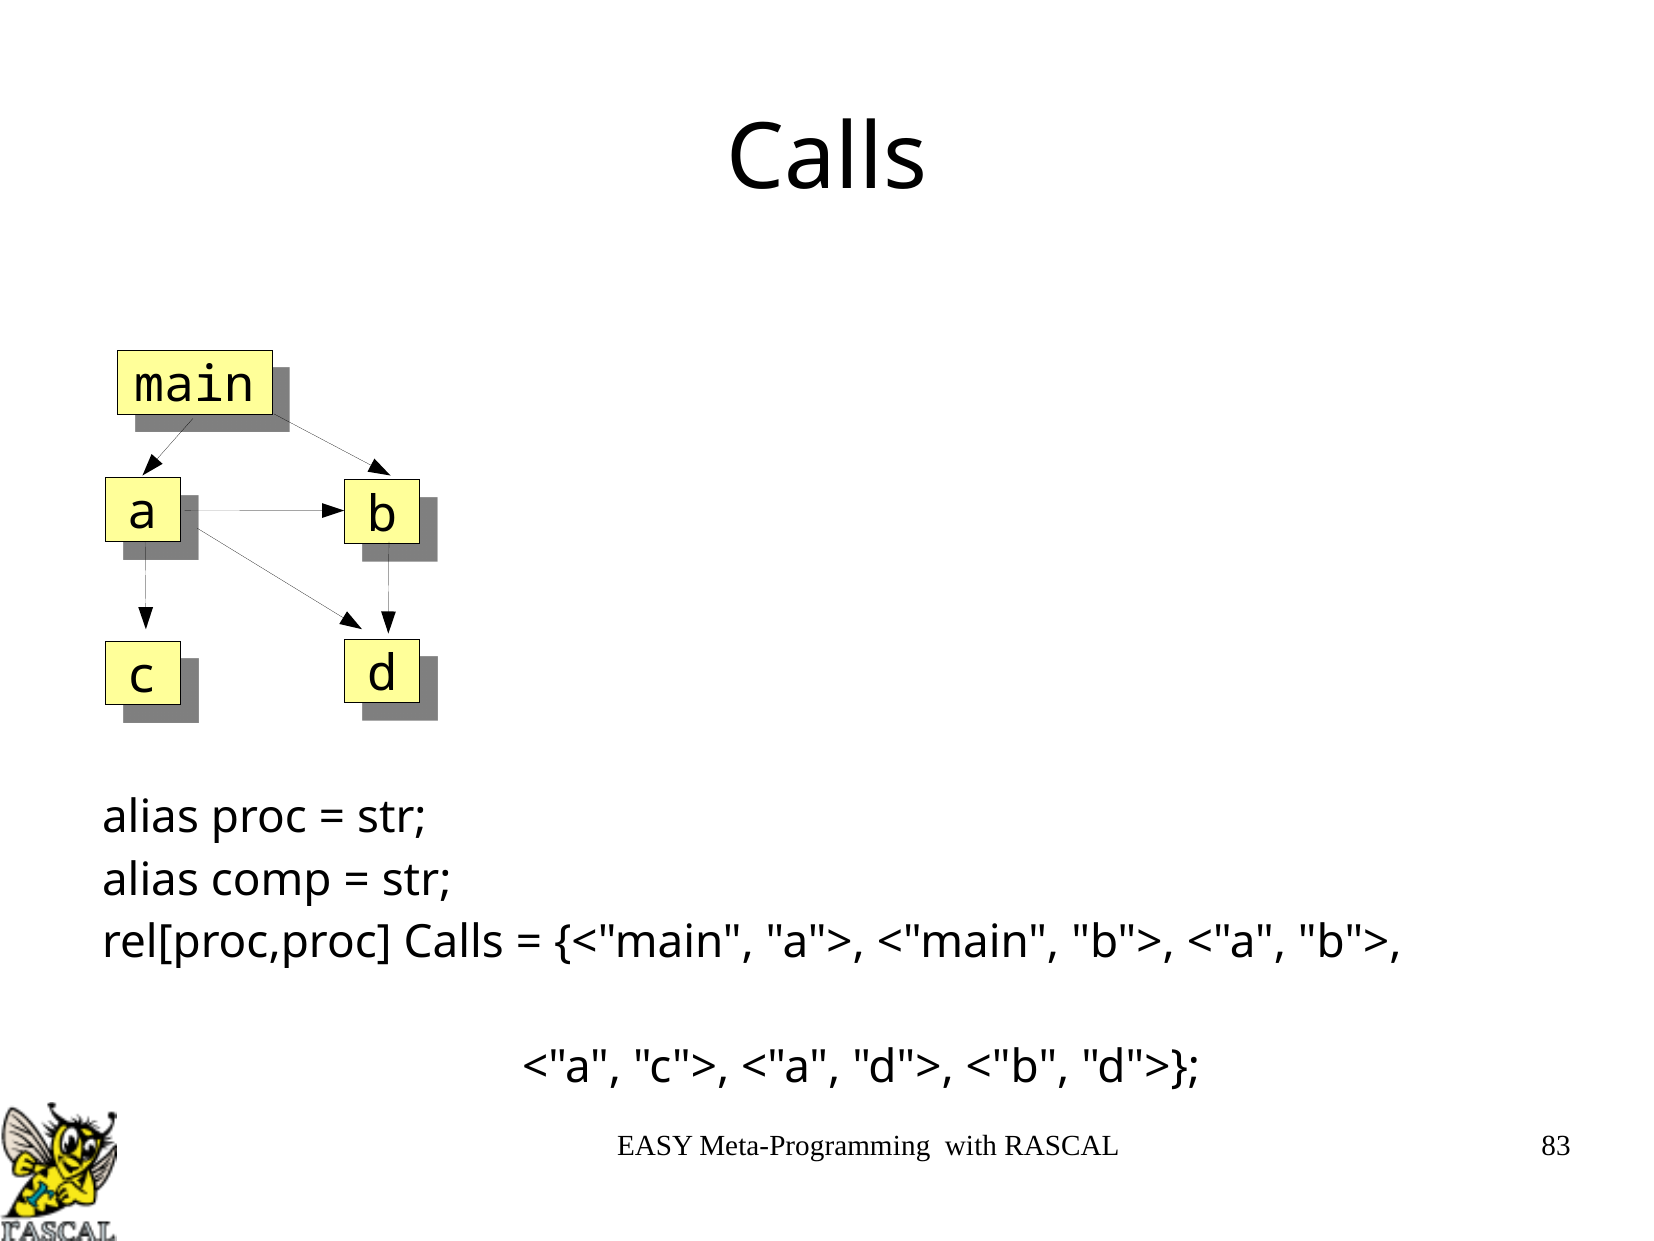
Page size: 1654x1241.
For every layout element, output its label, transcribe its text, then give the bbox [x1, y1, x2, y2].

text_box c [105, 641, 181, 705]
picture [0, 1102, 117, 1241]
text_box a [105, 477, 181, 542]
text_box b [344, 479, 420, 544]
text_box alias proc = str; alias comp = str; rel[proc,proc] Calls = {<"main", "a">, <"main", "b">, <"a", "b">, <"a", "c">, <"a", "d">, <"b", "d">}; [87, 776, 1418, 1047]
text_box d [344, 639, 420, 703]
text_box main [117, 350, 273, 415]
title Calls [82, 49, 1571, 257]
